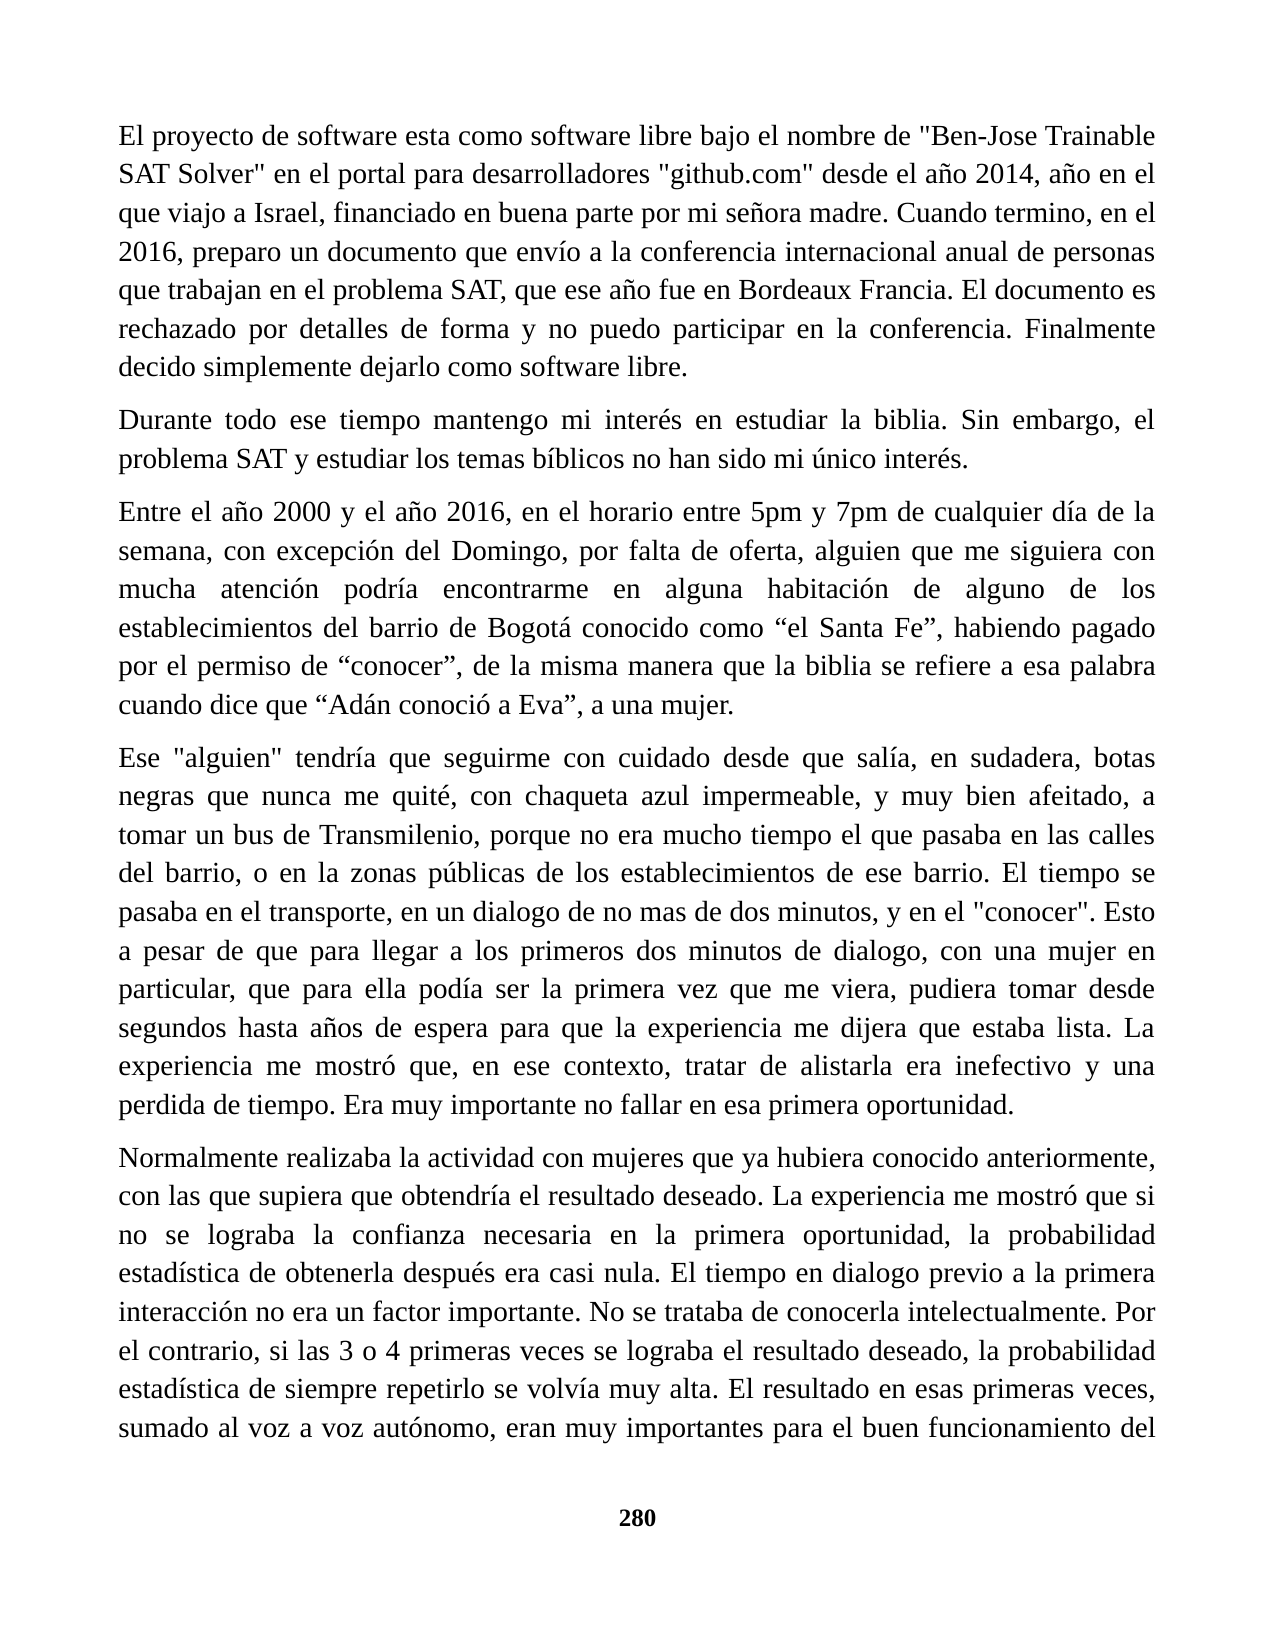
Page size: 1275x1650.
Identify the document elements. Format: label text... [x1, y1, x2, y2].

text Entre el año 2000 y el año 2016, en el horario entre 5pm y 7pm de cualquier día de la semana, con excepción del Domingo, por falta de oferta, alguien que me siguiera con mucha atención podría encontrarme en alguna habitación de alguno de los establecimientos del barrio de Bogotá conocido como “el Santa Fe”, habiendo pagado por el permiso de “conocer”, de la misma manera que la biblia se refiere a esa palabra cuando dice que “Adán conoció a Eva”, a una mujer. [118, 494, 1157, 720]
text El proyecto de software esta como software libre bajo el nombre de "Ben-Jose Trainable SAT Solver" en el portal para desarrolladores "github.com" desde el año 2014, año en el que viajo a Israel, financiado en buena parte por mi señora madre. Cuando termino, en el 2016, preparo un documento que envío a la conferencia internacional anual de personas que trabajan en el problema SAT, que ese año fue en Bordeaux Francia. El documento es rechazado por detalles de forma y no puedo participar en la conferencia. Finalmente decido simplemente dejarlo como software libre. [118, 118, 1157, 383]
text Durante todo ese tiempo mantengo mi interés en estudiar la biblia. Sin embargo, el problema SAT y estudiar los temas bíblicos no han sido mi único interés. [118, 402, 1157, 474]
text Ese "alguien" tendría que seguirme con cuidado desde que salía, en sudadera, botas negras que nunca me quité, con chaqueta azul impermeable, y muy bien afeitado, a tomar un bus de Transmilenio, porque no era mucho tiempo el que pasaba en las calles del barrio, o en la zonas públicas de los establecimientos de ese barrio. El tiempo se pasaba en el transporte, en un dialogo de no mas de dos minutos, y en el "conocer". Esto a pesar de que para llegar a los primeros dos minutos de dialogo, con una mujer en particular, que para ella podía ser la primera vez que me viera, pudiera tomar desde segundos hasta años de espera para que la experiencia me dijera que estaba lista. La experiencia me mostró que, en ese contexto, tratar de alistarla era inefectivo y una perdida de tiempo. Era muy importante no fallar en esa primera oportunidad. [118, 740, 1157, 1120]
text Normalmente realizaba la actividad con mujeres que ya hubiera conocido anteriormente, con las que supiera que obtendría el resultado deseado. La experiencia me mostró que si no se lograba la confianza necesaria en la primera oportunidad, la probabilidad estadística de obtenerla después era casi nula. El tiempo en dialogo previo a la primera interacción no era un factor importante. No se trataba de conocerla intelectualmente. Por el contrario, si las 3 o 4 primeras veces se lograba el resultado deseado, la probabilidad estadística de siempre repetirlo se volvía muy alta. El resultado en esas primeras veces, sumado al voz a voz autónomo, eran muy importantes para el buen funcionamiento del [118, 1140, 1157, 1443]
